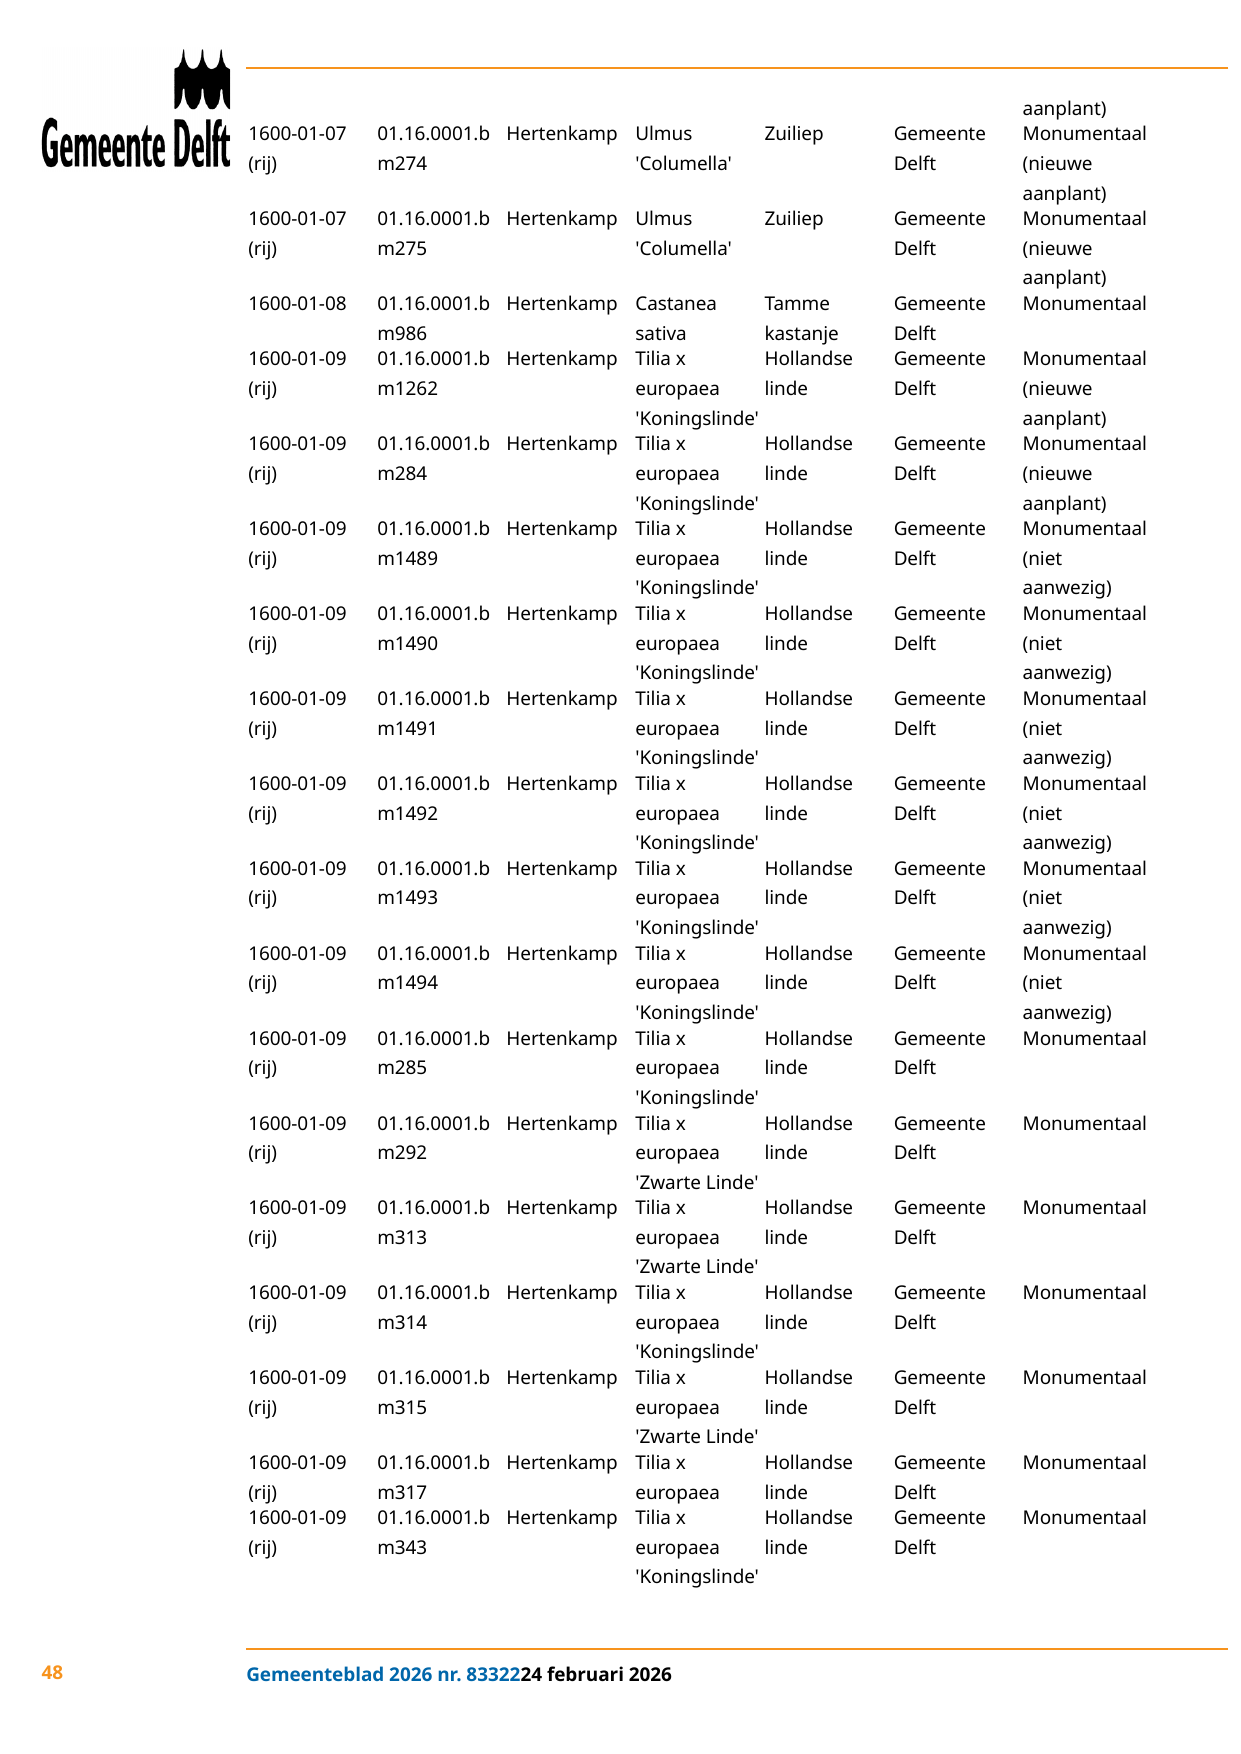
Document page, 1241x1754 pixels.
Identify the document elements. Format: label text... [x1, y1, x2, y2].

table_cell 1600-01-09 (rij) [248, 1364, 377, 1449]
table_cell Hertenkamp [506, 205, 635, 290]
table_cell Hertenkamp [506, 1195, 635, 1279]
table_cell Hollandse linde [764, 431, 893, 515]
table_cell 01.16.0001.bm343 [377, 1505, 506, 1589]
table_cell 01.16.0001.bm986 [377, 290, 506, 346]
table_cell 01.16.0001.bm317 [377, 1449, 506, 1504]
table_cell Monumentaal (niet aanwezig) [1023, 515, 1152, 600]
table_cell Monumentaal [1023, 1195, 1152, 1279]
picture [41, 47, 231, 172]
table_cell Hollandse linde [764, 600, 893, 685]
table_cell Monumentaal [1023, 1449, 1152, 1504]
table_cell Gemeente Delft [894, 290, 1022, 346]
table_cell Hollandse linde [764, 940, 893, 1025]
table_cell Gemeente Delft [894, 121, 1022, 205]
table_cell Monumentaal [1023, 1505, 1152, 1589]
table_cell 1600-01-09 (rij) [248, 1505, 377, 1589]
table_cell Hertenkamp [506, 1505, 635, 1589]
table_cell Tamme kastanje [764, 290, 893, 346]
table_cell Hertenkamp [506, 346, 635, 431]
table_cell 01.16.0001.bm1262 [377, 346, 506, 431]
table_cell Monumentaal (niet aanwezig) [1023, 600, 1152, 685]
table_cell Gemeente Delft [894, 1110, 1022, 1194]
table_cell aanplant) [1023, 95, 1152, 121]
table_cell Monumentaal (niet aanwezig) [1023, 685, 1152, 770]
table_cell Hertenkamp [506, 1449, 635, 1504]
table_cell 1600-01-09 (rij) [248, 940, 377, 1025]
table_cell Hertenkamp [506, 515, 635, 600]
table_cell 01.16.0001.bm284 [377, 431, 506, 515]
table_cell Monumentaal (niet aanwezig) [1023, 770, 1152, 855]
table_cell Ulmus 'Columella' [635, 205, 764, 290]
table_cell 01.16.0001.bm313 [377, 1195, 506, 1279]
table_cell Hertenkamp [506, 685, 635, 770]
table_cell Hertenkamp [506, 855, 635, 940]
table_cell Gemeente Delft [894, 431, 1022, 515]
table_cell 01.16.0001.bm285 [377, 1025, 506, 1110]
table_cell Gemeente Delft [894, 205, 1022, 290]
table_cell 1600-01-09 (rij) [248, 515, 377, 600]
table_cell 01.16.0001.bm1489 [377, 515, 506, 600]
table_cell 1600-01-09 (rij) [248, 855, 377, 940]
table_cell Monumentaal [1023, 1110, 1152, 1194]
table_cell 01.16.0001.bm292 [377, 1110, 506, 1194]
table_cell Hollandse linde [764, 1025, 893, 1110]
table_cell Hertenkamp [506, 1025, 635, 1110]
table_cell Monumentaal (nieuwe aanplant) [1023, 431, 1152, 515]
table_cell Hollandse linde [764, 1195, 893, 1279]
table_cell 01.16.0001.bm1494 [377, 940, 506, 1025]
table_cell 01.16.0001.bm315 [377, 1364, 506, 1449]
table_cell Hollandse linde [764, 1280, 893, 1364]
table_cell Hertenkamp [506, 431, 635, 515]
table_cell Monumentaal (nieuwe aanplant) [1023, 346, 1152, 431]
table_cell Castanea sativa [635, 290, 764, 346]
table_cell Hertenkamp [506, 1110, 635, 1194]
table_cell 1600-01-09 (rij) [248, 685, 377, 770]
table_cell Tilia x europaea 'Koningslinde' [635, 600, 764, 685]
table_cell [506, 95, 635, 121]
table_cell 01.16.0001.bm1491 [377, 685, 506, 770]
table_cell Hertenkamp [506, 121, 635, 205]
table_cell Tilia x europaea 'Koningslinde' [635, 1025, 764, 1110]
table_cell 1600-01-09 (rij) [248, 1025, 377, 1110]
table_cell 1600-01-09 (rij) [248, 770, 377, 855]
table_cell Hollandse linde [764, 855, 893, 940]
table_cell 1600-01-09 (rij) [248, 431, 377, 515]
table_cell [894, 95, 1022, 121]
table_cell Gemeente Delft [894, 1505, 1022, 1589]
table_cell Tilia x europaea 'Zwarte Linde' [635, 1110, 764, 1194]
table_cell [377, 95, 506, 121]
table_cell 1600-01-09 (rij) [248, 346, 377, 431]
table_cell Gemeente Delft [894, 685, 1022, 770]
table_cell [248, 95, 377, 121]
table_cell 1600-01-07 (rij) [248, 121, 377, 205]
table_cell Monumentaal [1023, 1280, 1152, 1364]
table_cell 01.16.0001.bm274 [377, 121, 506, 205]
table_cell Hertenkamp [506, 1364, 635, 1449]
table_cell Tilia x europaea 'Zwarte Linde' [635, 1364, 764, 1449]
table_cell Hollandse linde [764, 515, 893, 600]
table_cell Hollandse linde [764, 770, 893, 855]
table_cell Gemeente Delft [894, 1280, 1022, 1364]
table_cell Tilia x europaea 'Koningslinde' [635, 685, 764, 770]
table_cell Gemeente Delft [894, 1449, 1022, 1504]
table_cell Hertenkamp [506, 940, 635, 1025]
table_cell Gemeente Delft [894, 515, 1022, 600]
table_cell Monumentaal [1023, 1364, 1152, 1449]
table_cell [635, 95, 764, 121]
table_cell Monumentaal (niet aanwezig) [1023, 940, 1152, 1025]
table_cell Hollandse linde [764, 346, 893, 431]
table_cell Hollandse linde [764, 685, 893, 770]
table_cell Tilia x europaea 'Koningslinde' [635, 770, 764, 855]
table_cell 01.16.0001.bm314 [377, 1280, 506, 1364]
table_cell [764, 95, 893, 121]
table_cell Gemeente Delft [894, 600, 1022, 685]
table_cell Zuiliep [764, 121, 893, 205]
table_cell Ulmus 'Columella' [635, 121, 764, 205]
table_cell Hollandse linde [764, 1110, 893, 1194]
table_cell Monumentaal [1023, 290, 1152, 346]
table_cell Monumentaal [1023, 1025, 1152, 1110]
table_cell Gemeente Delft [894, 1025, 1022, 1110]
table_cell Gemeente Delft [894, 770, 1022, 855]
table_cell Tilia x europaea [635, 1449, 764, 1504]
table_cell Gemeente Delft [894, 940, 1022, 1025]
table_cell Tilia x europaea 'Zwarte Linde' [635, 1195, 764, 1279]
table_cell 1600-01-07 (rij) [248, 205, 377, 290]
table_cell 1600-01-09 (rij) [248, 1449, 377, 1504]
table_cell Tilia x europaea 'Koningslinde' [635, 940, 764, 1025]
table_cell Zuiliep [764, 205, 893, 290]
table_cell Hertenkamp [506, 600, 635, 685]
table_cell Hertenkamp [506, 1280, 635, 1364]
table_cell 01.16.0001.bm1492 [377, 770, 506, 855]
table_cell 1600-01-09 (rij) [248, 1110, 377, 1194]
table_cell Gemeente Delft [894, 1195, 1022, 1279]
table_cell 1600-01-09 (rij) [248, 1195, 377, 1279]
table_cell 1600-01-08 [248, 290, 377, 346]
table_cell Hollandse linde [764, 1449, 893, 1504]
table_cell Gemeente Delft [894, 1364, 1022, 1449]
table_cell Monumentaal (nieuwe aanplant) [1023, 121, 1152, 205]
table_cell Monumentaal (niet aanwezig) [1023, 855, 1152, 940]
table_cell Gemeente Delft [894, 855, 1022, 940]
table_cell 1600-01-09 (rij) [248, 600, 377, 685]
table_cell 1600-01-09 (rij) [248, 1280, 377, 1364]
table_cell Hertenkamp [506, 770, 635, 855]
table_cell 01.16.0001.bm1490 [377, 600, 506, 685]
table_cell Tilia x europaea 'Koningslinde' [635, 515, 764, 600]
table_cell Tilia x europaea 'Koningslinde' [635, 431, 764, 515]
table_cell Tilia x europaea 'Koningslinde' [635, 346, 764, 431]
table_cell Hertenkamp [506, 290, 635, 346]
table_cell Tilia x europaea 'Koningslinde' [635, 855, 764, 940]
table_cell Tilia x europaea 'Koningslinde' [635, 1280, 764, 1364]
table_cell Hollandse linde [764, 1505, 893, 1589]
table_cell Tilia x europaea 'Koningslinde' [635, 1505, 764, 1589]
table_cell Gemeente Delft [894, 346, 1022, 431]
table_cell 01.16.0001.bm1493 [377, 855, 506, 940]
table_cell Hollandse linde [764, 1364, 893, 1449]
table_cell 01.16.0001.bm275 [377, 205, 506, 290]
table_cell Monumentaal (nieuwe aanplant) [1023, 205, 1152, 290]
